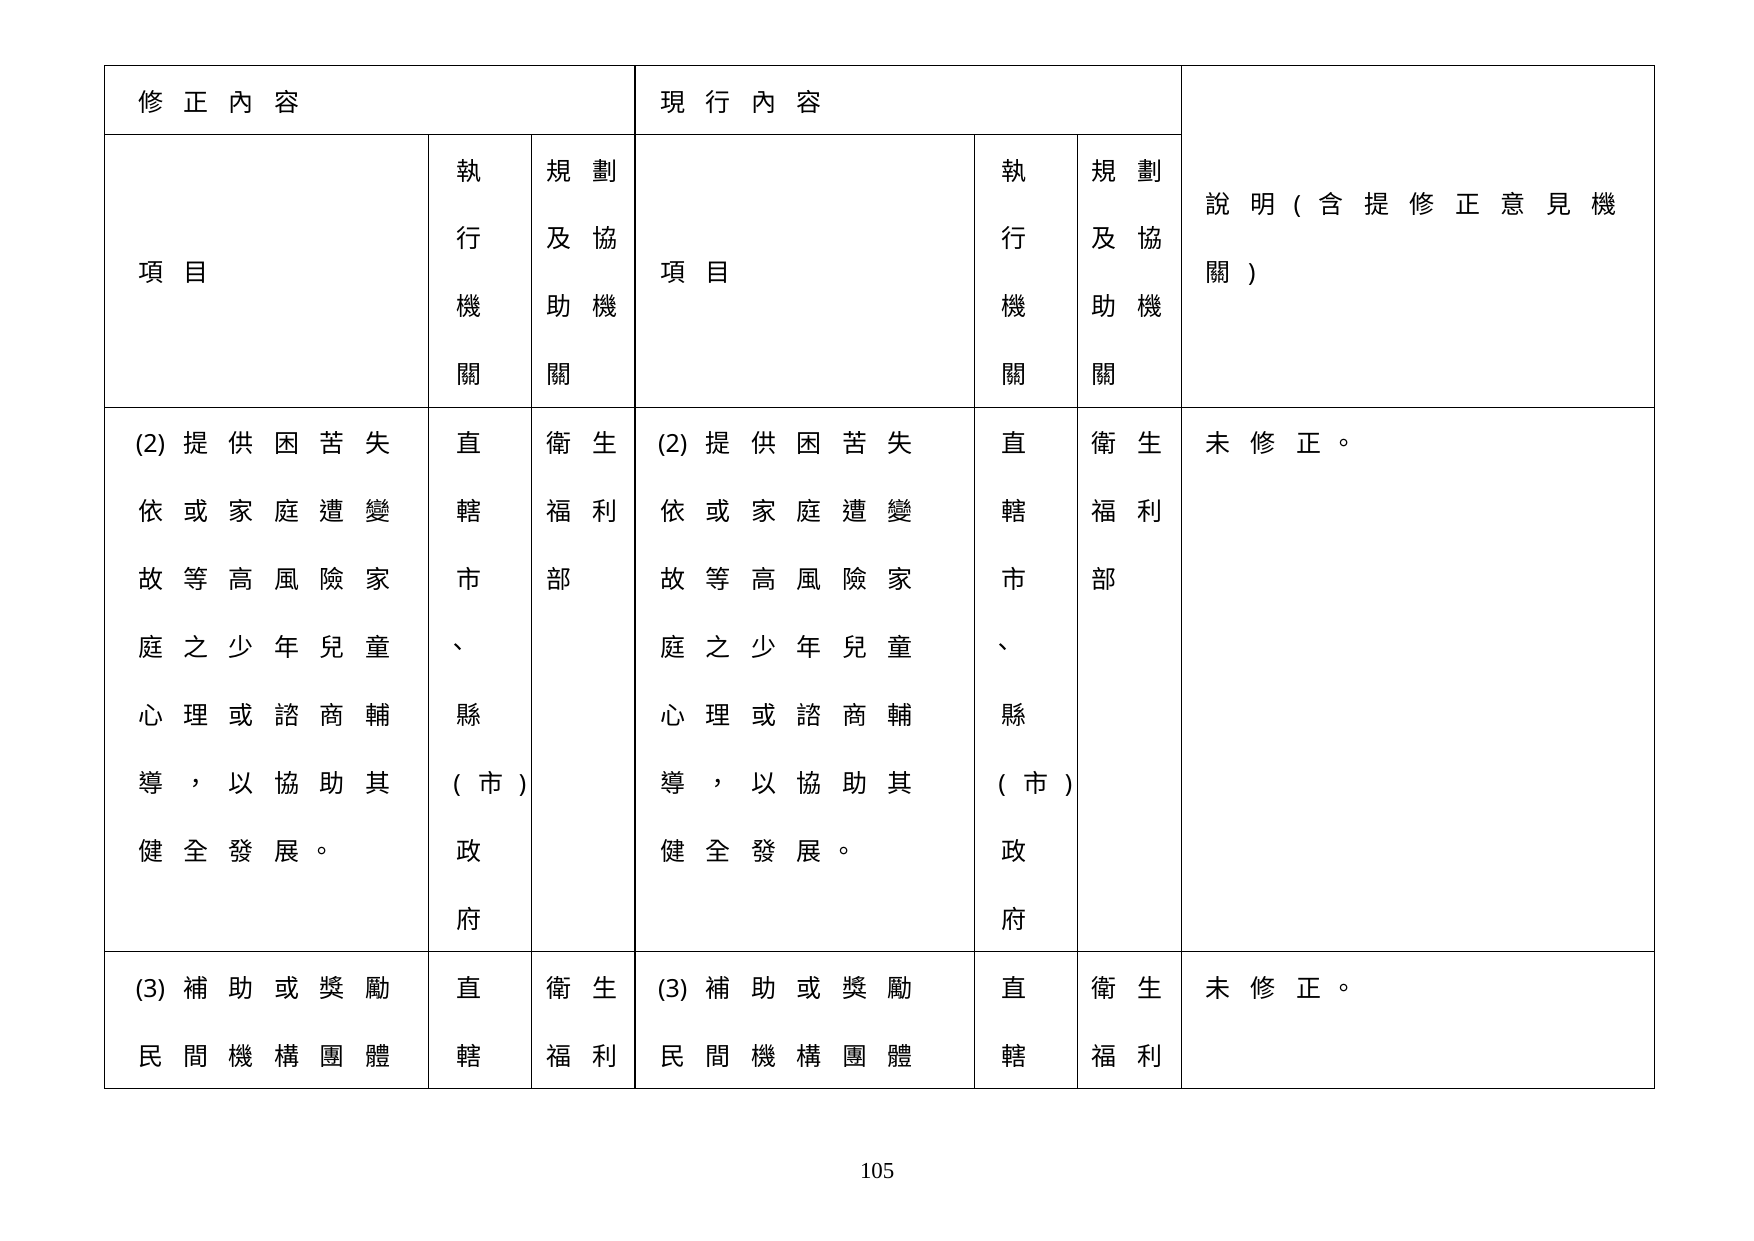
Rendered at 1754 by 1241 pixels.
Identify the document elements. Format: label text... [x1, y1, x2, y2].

table_cell 未修正。 [1182, 952, 1654, 1088]
table_cell (2)提供困苦失依或家庭遭變故等高風險家庭之少年兒童心理或諮商輔導，以協助其健全發展。 [105, 408, 428, 951]
table_header 修正內容 [105, 66, 634, 134]
table_cell 執行機關 [429, 135, 531, 407]
table_cell 衛生福利部 [532, 408, 634, 951]
table_cell 直轄市、縣(市)政府 [975, 408, 1077, 951]
table_cell (2)提供困苦失依或家庭遭變故等高風險家庭之少年兒童心理或諮商輔導，以協助其健全發展。 [636, 408, 974, 951]
table_cell 規劃及協助機關 [532, 135, 634, 407]
table_header 現行內容 [636, 66, 1181, 134]
table_cell 直轄市、縣(市)政府 [429, 408, 531, 951]
table_cell 衛生福利部 [1078, 408, 1181, 951]
table_cell 直轄 [429, 952, 531, 1088]
table_header 說明(含提修正意見機關) [1182, 66, 1654, 407]
table_cell 項目 [105, 135, 428, 407]
table_cell 未修正。 [1182, 408, 1654, 951]
table_cell 直轄 [975, 952, 1077, 1088]
table_cell 衛生福利 [1078, 952, 1181, 1088]
table_cell 執行機關 [975, 135, 1077, 407]
table_cell 衛生福利 [532, 952, 634, 1088]
table_cell (3)補助或獎勵民間機構團體 [105, 952, 428, 1088]
table_cell 規劃及協助機關 [1078, 135, 1181, 407]
table_cell 項目 [636, 135, 974, 407]
table_cell (3)補助或獎勵民間機構團體 [636, 952, 974, 1088]
